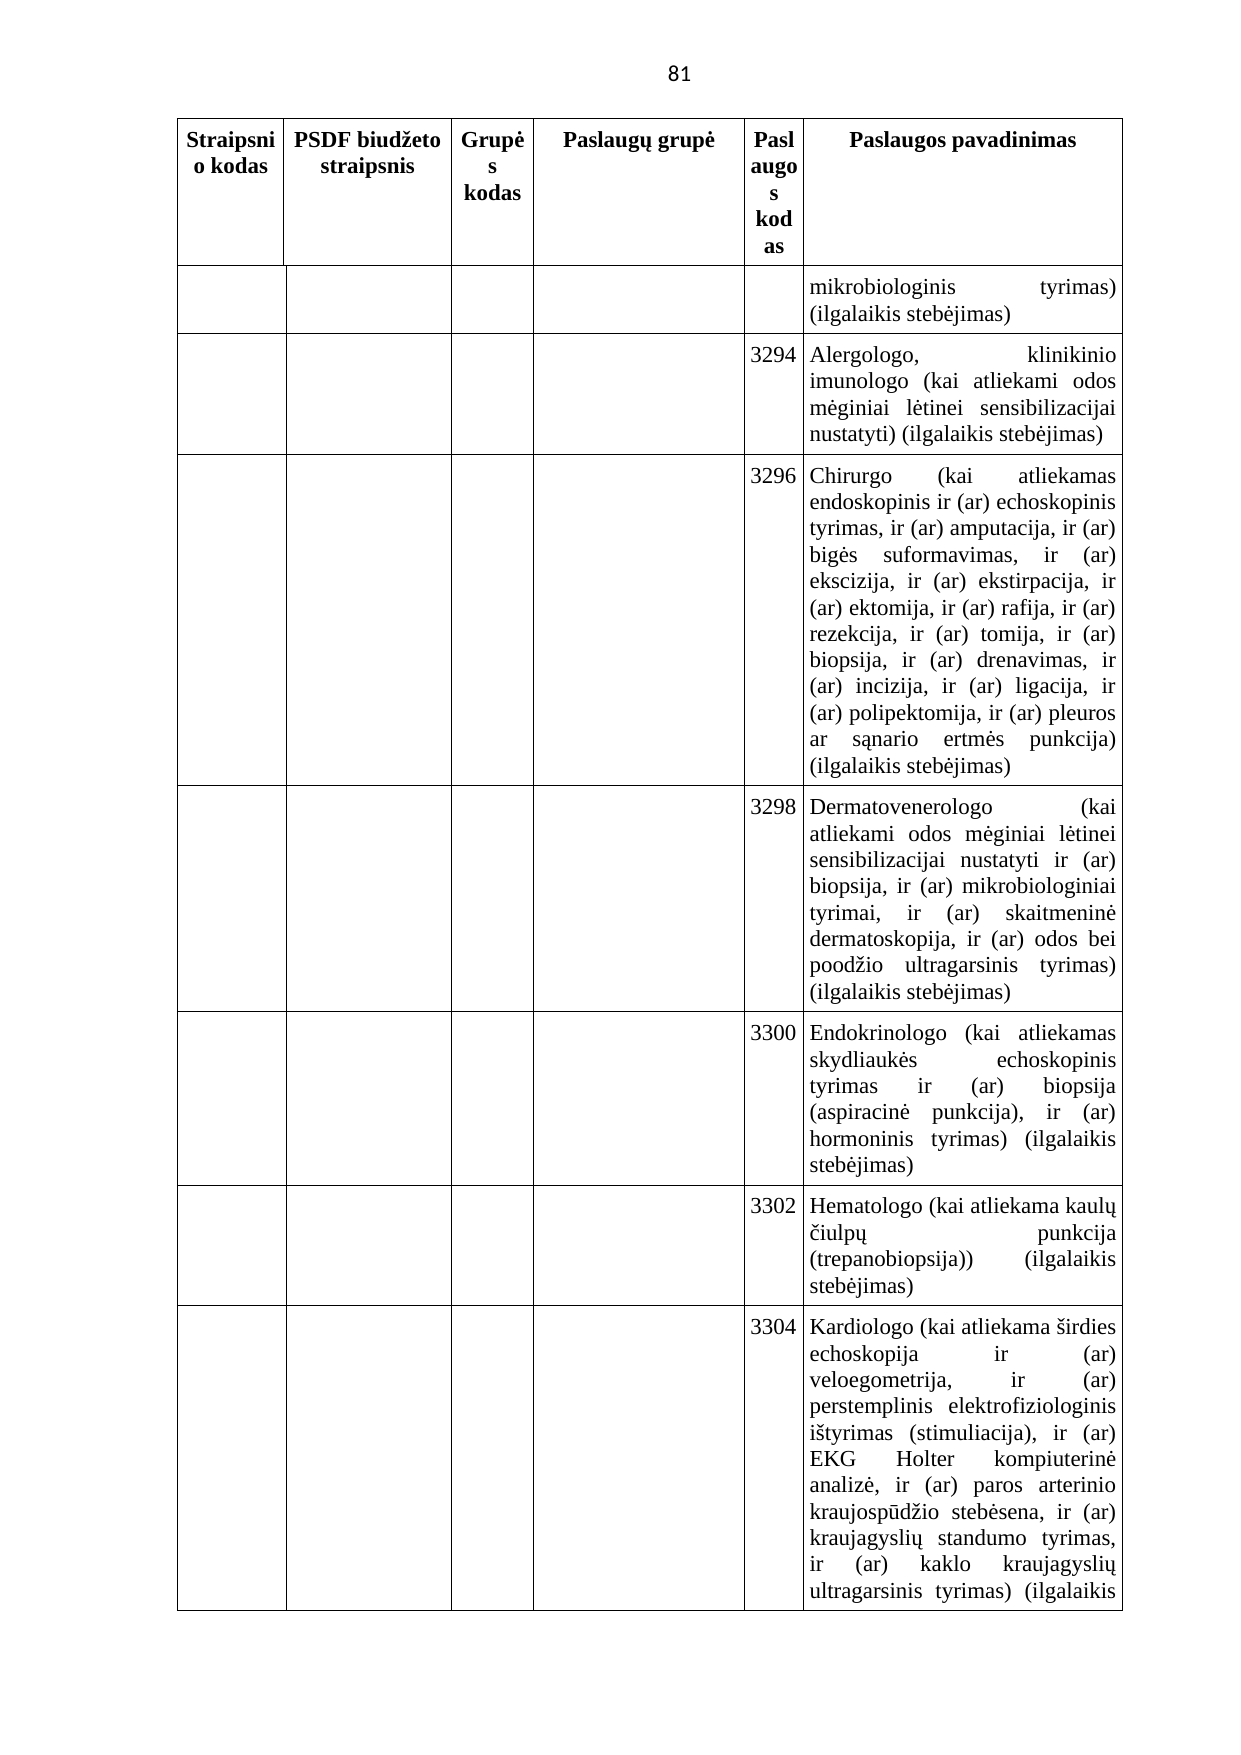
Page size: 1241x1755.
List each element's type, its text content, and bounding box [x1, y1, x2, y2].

table_header Grupės kodas [452, 119, 533, 265]
table_header Paslaugų grupė [534, 119, 744, 265]
table_cell Alergologo, klinikinio imunologo (kai atliekami odos mėginiai lėtinei sensibilizacijai nustatyti) (ilgalaikis stebėjimas) [804, 334, 1122, 454]
table_cell mikrobiologinis tyrimas) (ilgalaikis stebėjimas) [804, 266, 1122, 333]
table_cell Endokrinologo (kai atliekamas skydliaukės echoskopinis tyrimas ir (ar) biopsija (aspiracinė punkcija), ir (ar) hormoninis tyrimas) (ilgalaikis stebėjimas) [804, 1012, 1122, 1184]
table_cell 3300 [745, 1012, 803, 1184]
table_cell [534, 455, 744, 785]
table_cell [178, 334, 286, 454]
table_cell [452, 1186, 533, 1305]
table_cell [178, 786, 286, 1011]
table_cell [452, 786, 533, 1011]
table_cell [287, 1306, 451, 1610]
table_header Paslaugos kodas [745, 119, 803, 265]
table_cell [287, 1012, 451, 1184]
table_cell [452, 1306, 533, 1610]
table_cell Hematologo (kai atliekama kaulų čiulpų punkcija (trepanobiopsija)) (ilgalaikis stebėjimas) [804, 1186, 1122, 1305]
table_cell 3304 [745, 1306, 803, 1610]
table_cell [287, 266, 451, 333]
table_cell [178, 455, 286, 785]
table_cell [534, 266, 744, 333]
table_cell [178, 1306, 286, 1610]
table_cell 3302 [745, 1186, 803, 1305]
table_cell [178, 266, 286, 333]
table_header Paslaugos pavadinimas [804, 119, 1122, 265]
table_cell [534, 1306, 744, 1610]
table_cell 3298 [745, 786, 803, 1011]
table_cell [534, 334, 744, 454]
table_cell [287, 455, 451, 785]
table_cell [745, 266, 803, 333]
table_header Straipsnio kodas [178, 119, 283, 265]
table_cell 3294 [745, 334, 803, 454]
table_header PSDF biudžeto straipsnis [284, 119, 451, 265]
table_cell Kardiologo (kai atliekama širdies echoskopija ir (ar) veloegometrija, ir (ar) perstemplinis elektrofiziologinis ištyrimas (stimuliacija), ir (ar) EKG Holter kompiuterinė analizė, ir (ar) paros arterinio kraujospūdžio stebėsena, ir (ar) kraujagyslių standumo tyrimas, ir (ar) kaklo kraujagyslių ultragarsinis tyrimas) (ilgalaikis [804, 1306, 1122, 1610]
table_cell [452, 455, 533, 785]
table_cell [534, 1012, 744, 1184]
table_cell Chirurgo (kai atliekamas endoskopinis ir (ar) echoskopinis tyrimas, ir (ar) amputacija, ir (ar) bigės suformavimas, ir (ar) ekscizija, ir (ar) ekstirpacija, ir (ar) ektomija, ir (ar) rafija, ir (ar) rezekcija, ir (ar) tomija, ir (ar) biopsija, ir (ar) drenavimas, ir (ar) incizija, ir (ar) ligacija, ir (ar) polipektomija, ir (ar) pleuros ar sąnario ertmės punkcija) (ilgalaikis stebėjimas) [804, 455, 1122, 785]
table_cell [534, 786, 744, 1011]
table_cell [178, 1012, 286, 1184]
table_cell [287, 334, 451, 454]
table_cell [452, 266, 533, 333]
table_cell [178, 1186, 286, 1305]
table_cell [452, 1012, 533, 1184]
table_cell [534, 1186, 744, 1305]
table_cell [287, 786, 451, 1011]
table_cell Dermatovenerologo (kai atliekami odos mėginiai lėtinei sensibilizacijai nustatyti ir (ar) biopsija, ir (ar) mikrobiologiniai tyrimai, ir (ar) skaitmeninė dermatoskopija, ir (ar) odos bei poodžio ultragarsinis tyrimas) (ilgalaikis stebėjimas) [804, 786, 1122, 1011]
table_cell 3296 [745, 455, 803, 785]
table_cell [452, 334, 533, 454]
table_cell [287, 1186, 451, 1305]
